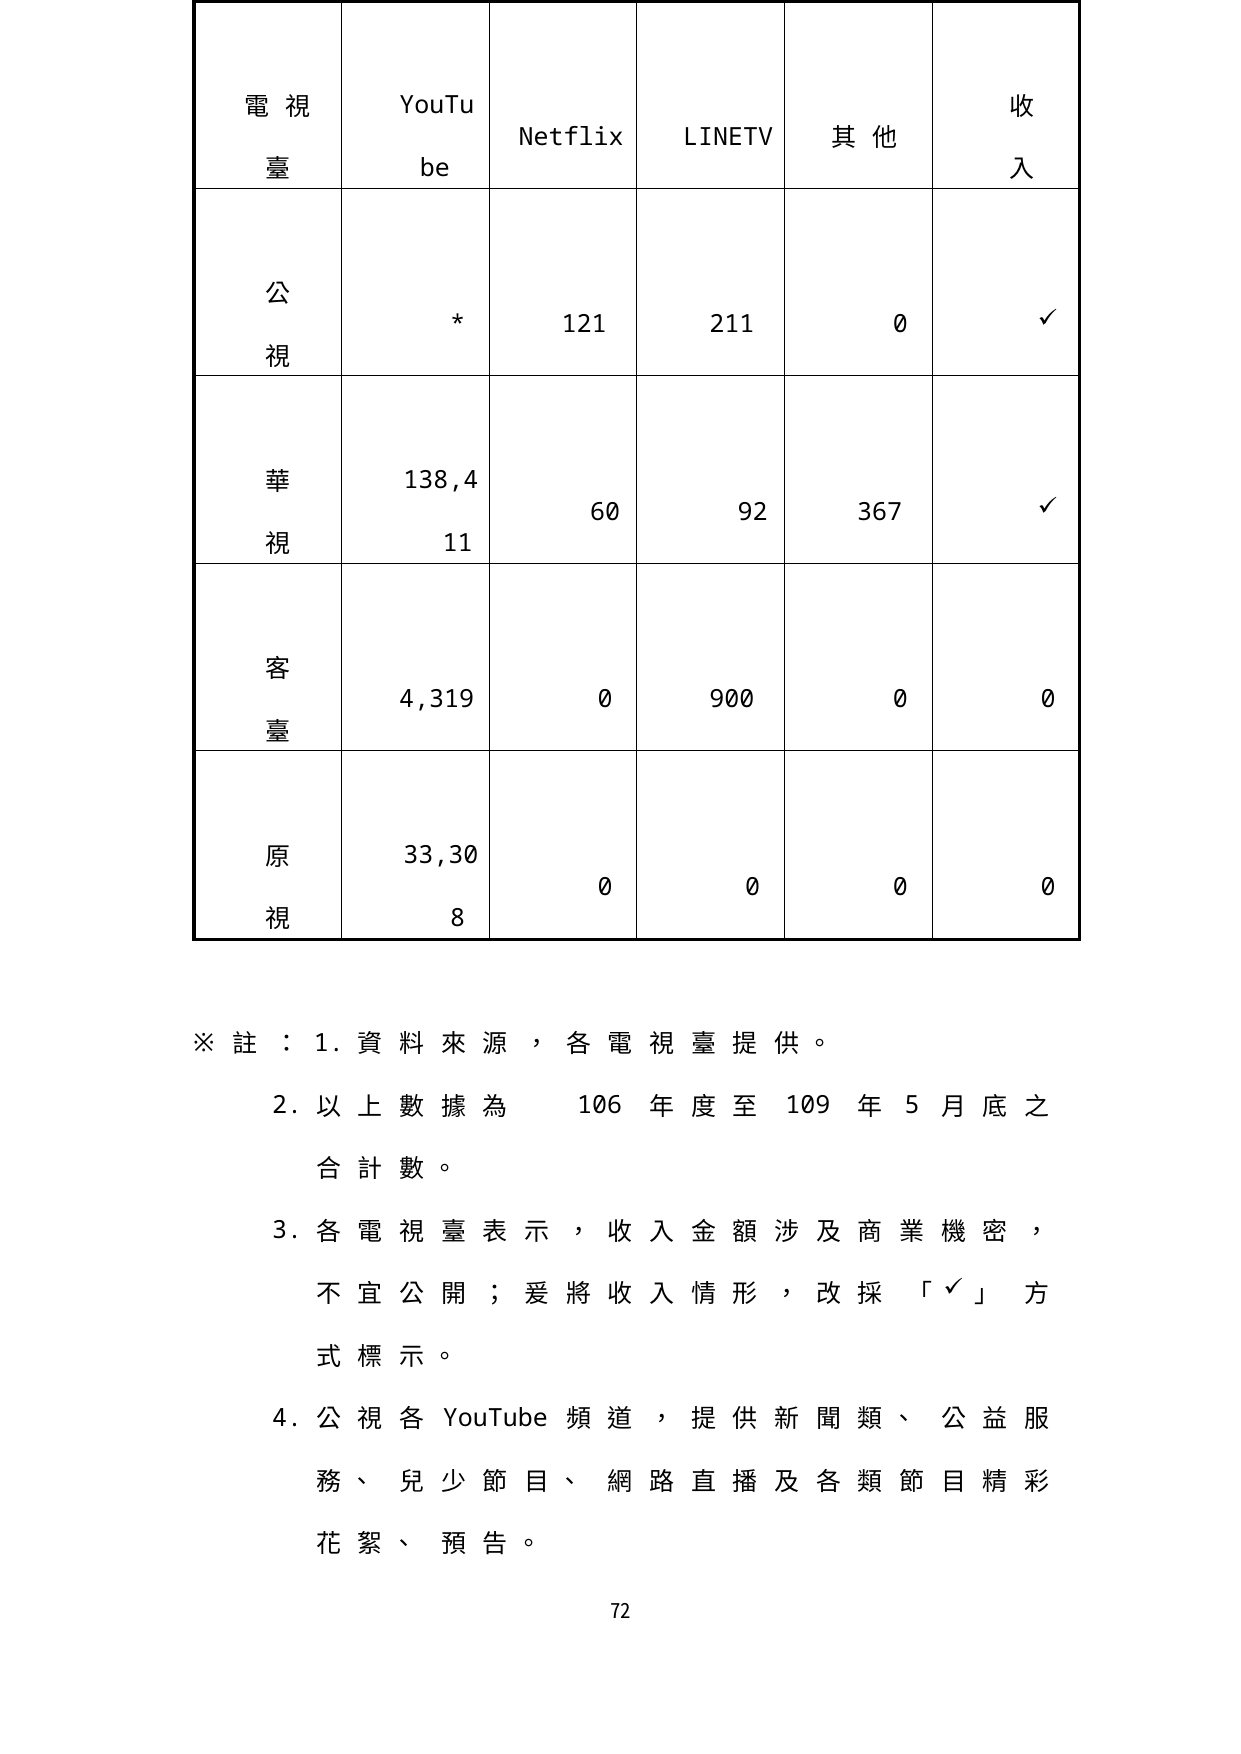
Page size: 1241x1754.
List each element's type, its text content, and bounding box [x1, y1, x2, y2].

table_header 電視臺 [196, 3, 341, 187]
table_cell 華 視 [196, 376, 341, 562]
table_cell 0 [785, 751, 932, 937]
table_header YouTube [342, 3, 489, 187]
table_cell 0 [785, 564, 932, 750]
text 4.公視各YouTube頻道，提供新聞類、公益服務、兒少節目、網路直播及各類節目精彩花絮、預告。 [256, 1375, 1058, 1562]
text 3.各電視臺表示，收入金額涉及商業機密，不宜公開；爰將收入情形，改採「」方式標示。 [256, 1187, 1058, 1375]
table_cell 0 [933, 751, 1078, 937]
table_header 收 入 [933, 3, 1078, 187]
table_cell 0 [933, 564, 1078, 750]
table_cell * [342, 189, 489, 375]
table_cell 原 視 [196, 751, 341, 937]
table_header 其他 [785, 3, 932, 187]
table_cell 60 [490, 376, 636, 562]
table_cell 0 [637, 751, 784, 937]
table_cell 0 [785, 189, 932, 375]
table_cell 公 視 [196, 189, 341, 375]
table_cell 0 [490, 751, 636, 937]
table_cell 0 [490, 564, 636, 750]
table_cell 客 臺 [196, 564, 341, 750]
table_cell 33,308 [342, 751, 489, 937]
table_cell 4,319 [342, 564, 489, 750]
table_cell 121 [490, 189, 636, 375]
table_header Netflix [490, 3, 636, 187]
table_cell  [933, 376, 1078, 562]
table_cell 92 [637, 376, 784, 562]
table_cell 138,411 [342, 376, 489, 562]
text 2.以上數據為 106年度至109年5月底之合計數。 [256, 1062, 1058, 1187]
text ※註：1.資料來源，各電視臺提供。 [183, 1000, 1058, 1062]
table_cell  [933, 189, 1078, 375]
table_header LINETV [637, 3, 784, 187]
table_cell 367 [785, 376, 932, 562]
table_cell 900 [637, 564, 784, 750]
table_cell 211 [637, 189, 784, 375]
